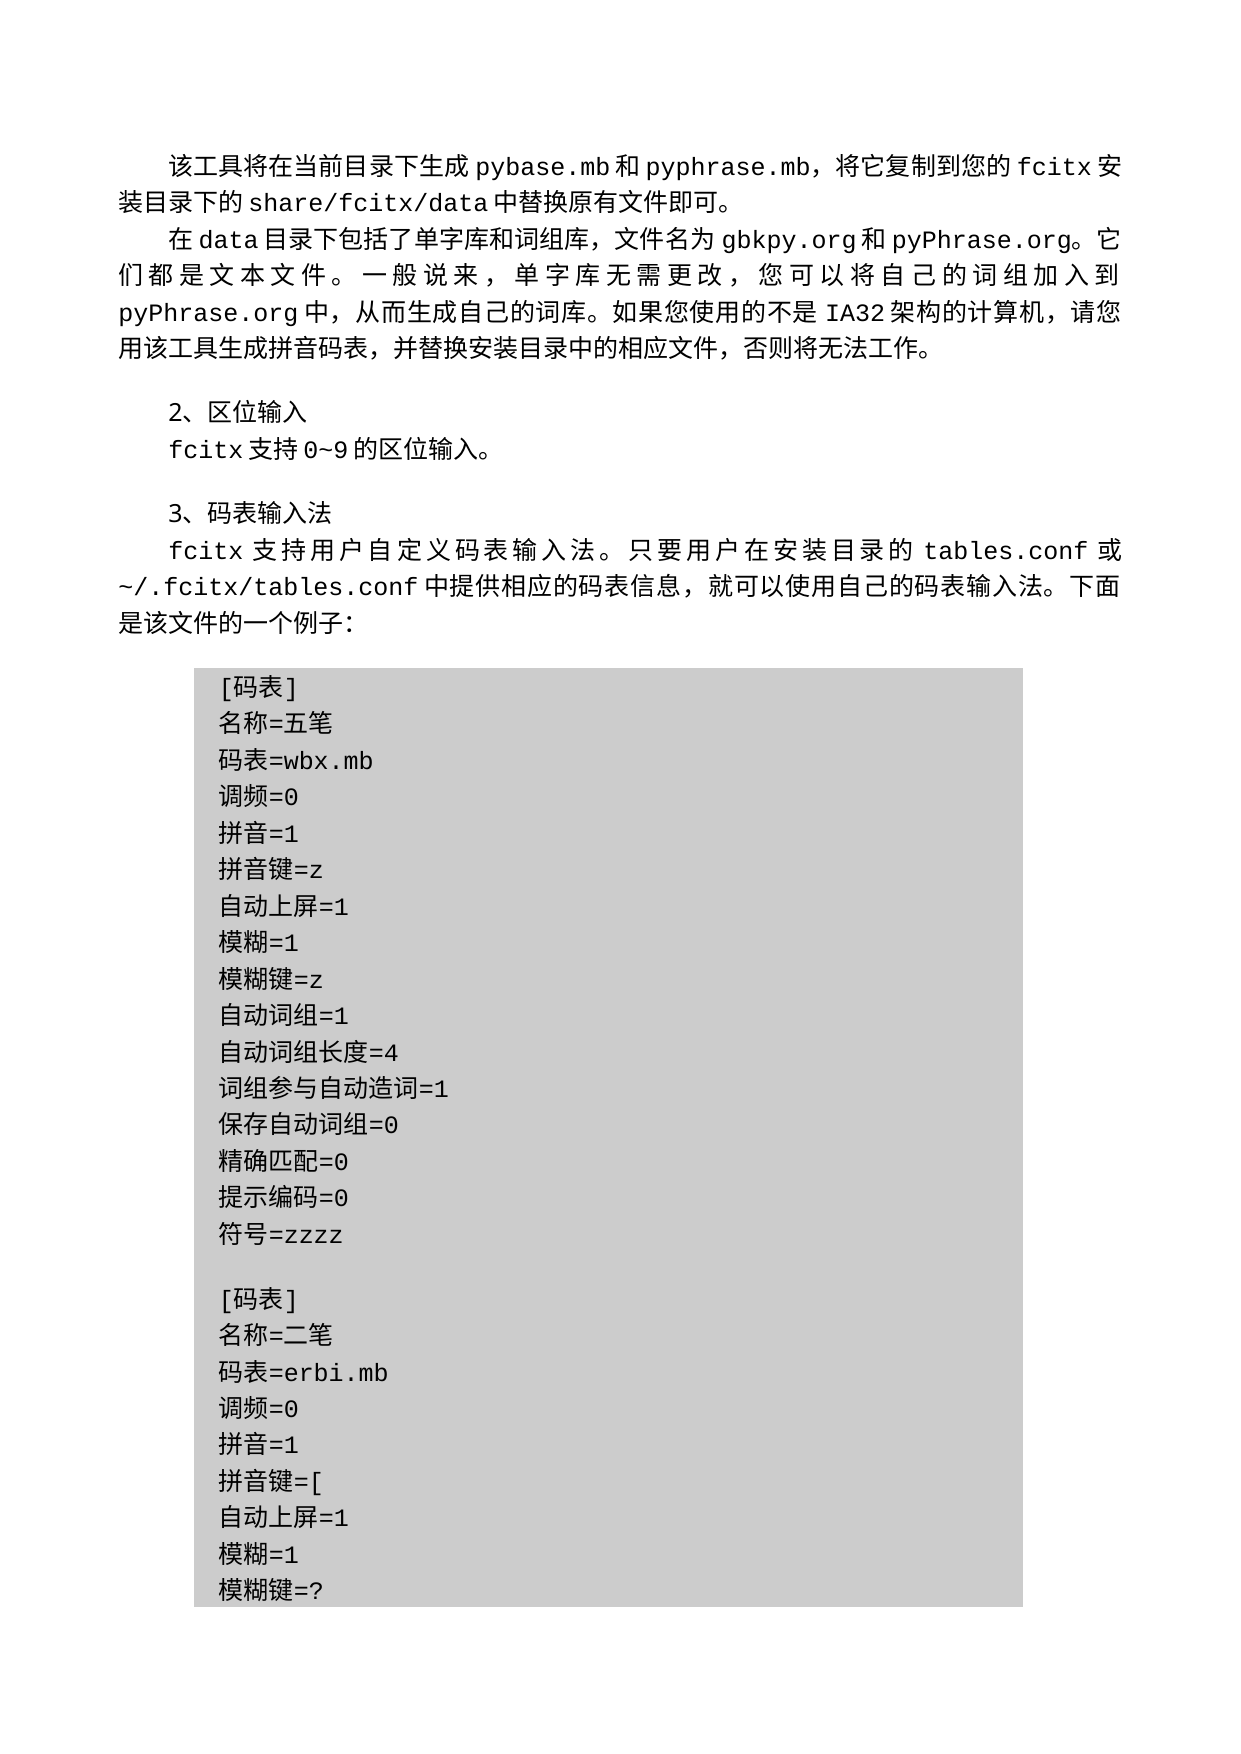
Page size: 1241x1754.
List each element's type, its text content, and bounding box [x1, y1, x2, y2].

text fcitx支持0~9的区位输入。 [118, 429, 1122, 466]
text 该工具将在当前目录下生成pybase.mb和pyphrase.mb，将它复制到您的fcitx安装目录下的share/fcitx/data中替换原有文件即可。 [118, 146, 1122, 219]
text 2、区位输入 [118, 393, 1122, 429]
text 3、码表输入法 [118, 494, 1122, 530]
text 在data目录下包括了单字库和词组库，文件名为gbkpy.org和pyPhrase.org。它们都是文本文件。一般说来，单字库无需更改，您可以将自己的词组加入到pyPhrase.org中，从而生成自己的词库。如果您使用的不是IA32架构的计算机，请您用该工具生成拼音码表，并替换安装目录中的相应文件，否则将无法工作。 [118, 219, 1122, 365]
text fcitx支持用户自定义码表输入法。只要用户在安装目录的tables.conf或~/.fcitx/tables.conf中提供相应的码表信息，就可以使用自己的码表输入法。下面是该文件的一个例子： [118, 530, 1122, 639]
table_header [码表] 名称=五笔 码表=wbx.mb 调频=0 拼音=1 拼音键=z 自动上屏=1 模糊=1 模糊键=z 自动词组=1 自动词组长度=4 词组参与自动造词=1 保存自动词组=0 精确匹配=0 提示编码=0 符号=zzzz [码表] 名称=二笔 码表=erbi.mb 调频=0 拼音=1 拼音键=[ 自动上屏=1 模糊=1 模糊键=? [194, 668, 1023, 1607]
